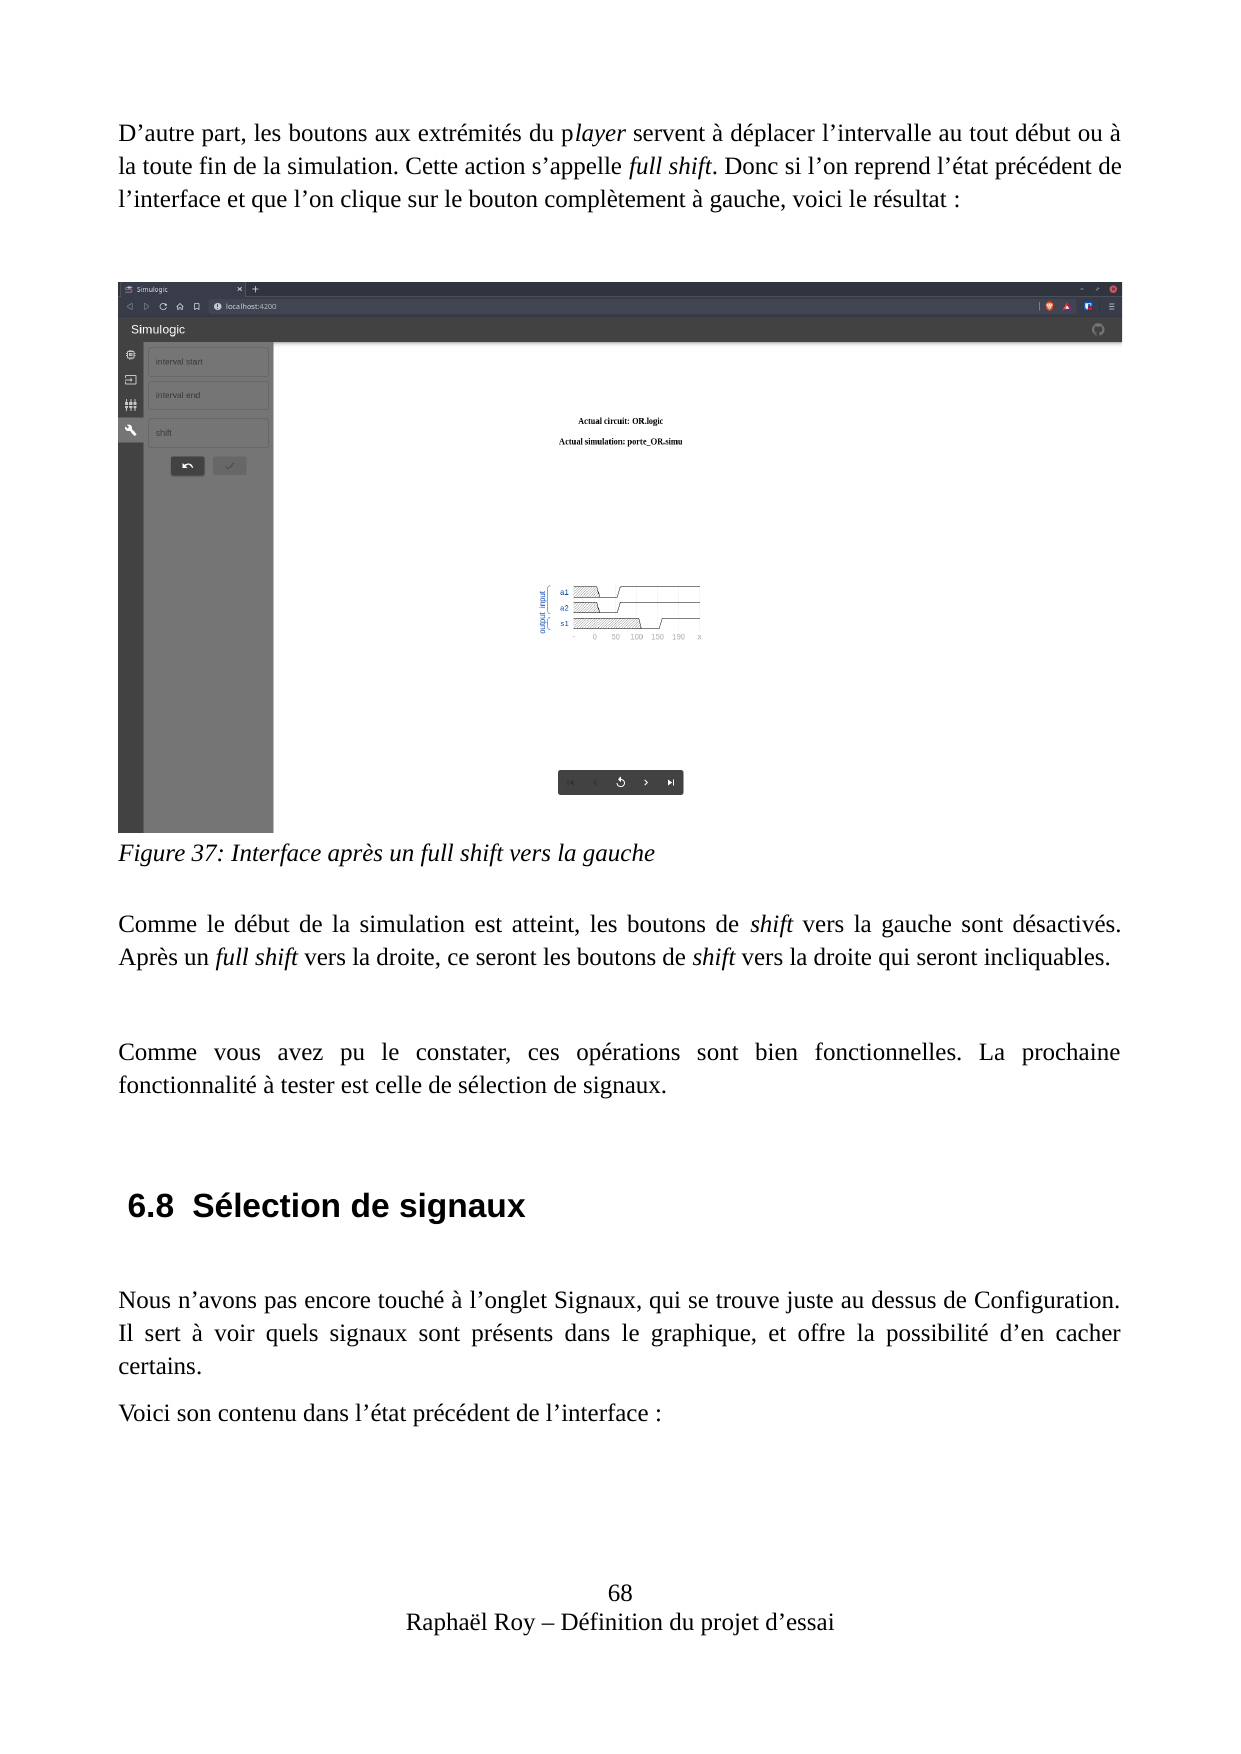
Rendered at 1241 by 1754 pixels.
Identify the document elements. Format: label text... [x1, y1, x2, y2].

text Comme le début de la simulation est atteint, les boutons de shift vers la gauche sont désactivés. Après un full shift vers la droite, ce seront les boutons de shift vers la droite qui seront incliquables. [118, 867, 1122, 971]
picture [118, 282, 1123, 833]
text Comme vous avez pu le constater, ces opérations sont bien fonctionnelles. La prochaine fonctionnalité à tester est celle de sélection de signaux. [118, 1037, 1122, 1099]
subtitle Sélection de signaux [118, 1186, 1122, 1225]
text Voici son contenu dans l’état précédent de l’interface : [118, 1398, 1122, 1427]
text [118, 232, 1122, 282]
text D’autre part, les boutons aux extrémités du player servent à déplacer l’intervalle au tout début ou à la toute fin de la simulation. Cette action s’appelle full shift. Donc si l’on reprend l’état précédent de l’interface et que l’on clique sur le bouton complètement à gauche, voici le résultat : [118, 118, 1122, 213]
text Figure 37: Interface après un full shift vers la gauche [118, 833, 1122, 867]
text Nous n’avons pas encore touché à l’onglet Signaux, qui se trouve juste au dessus de Configuration. Il sert à voir quels signaux sont présents dans le graphique, et offre la possibilité d’en cacher certains. [118, 1285, 1122, 1380]
